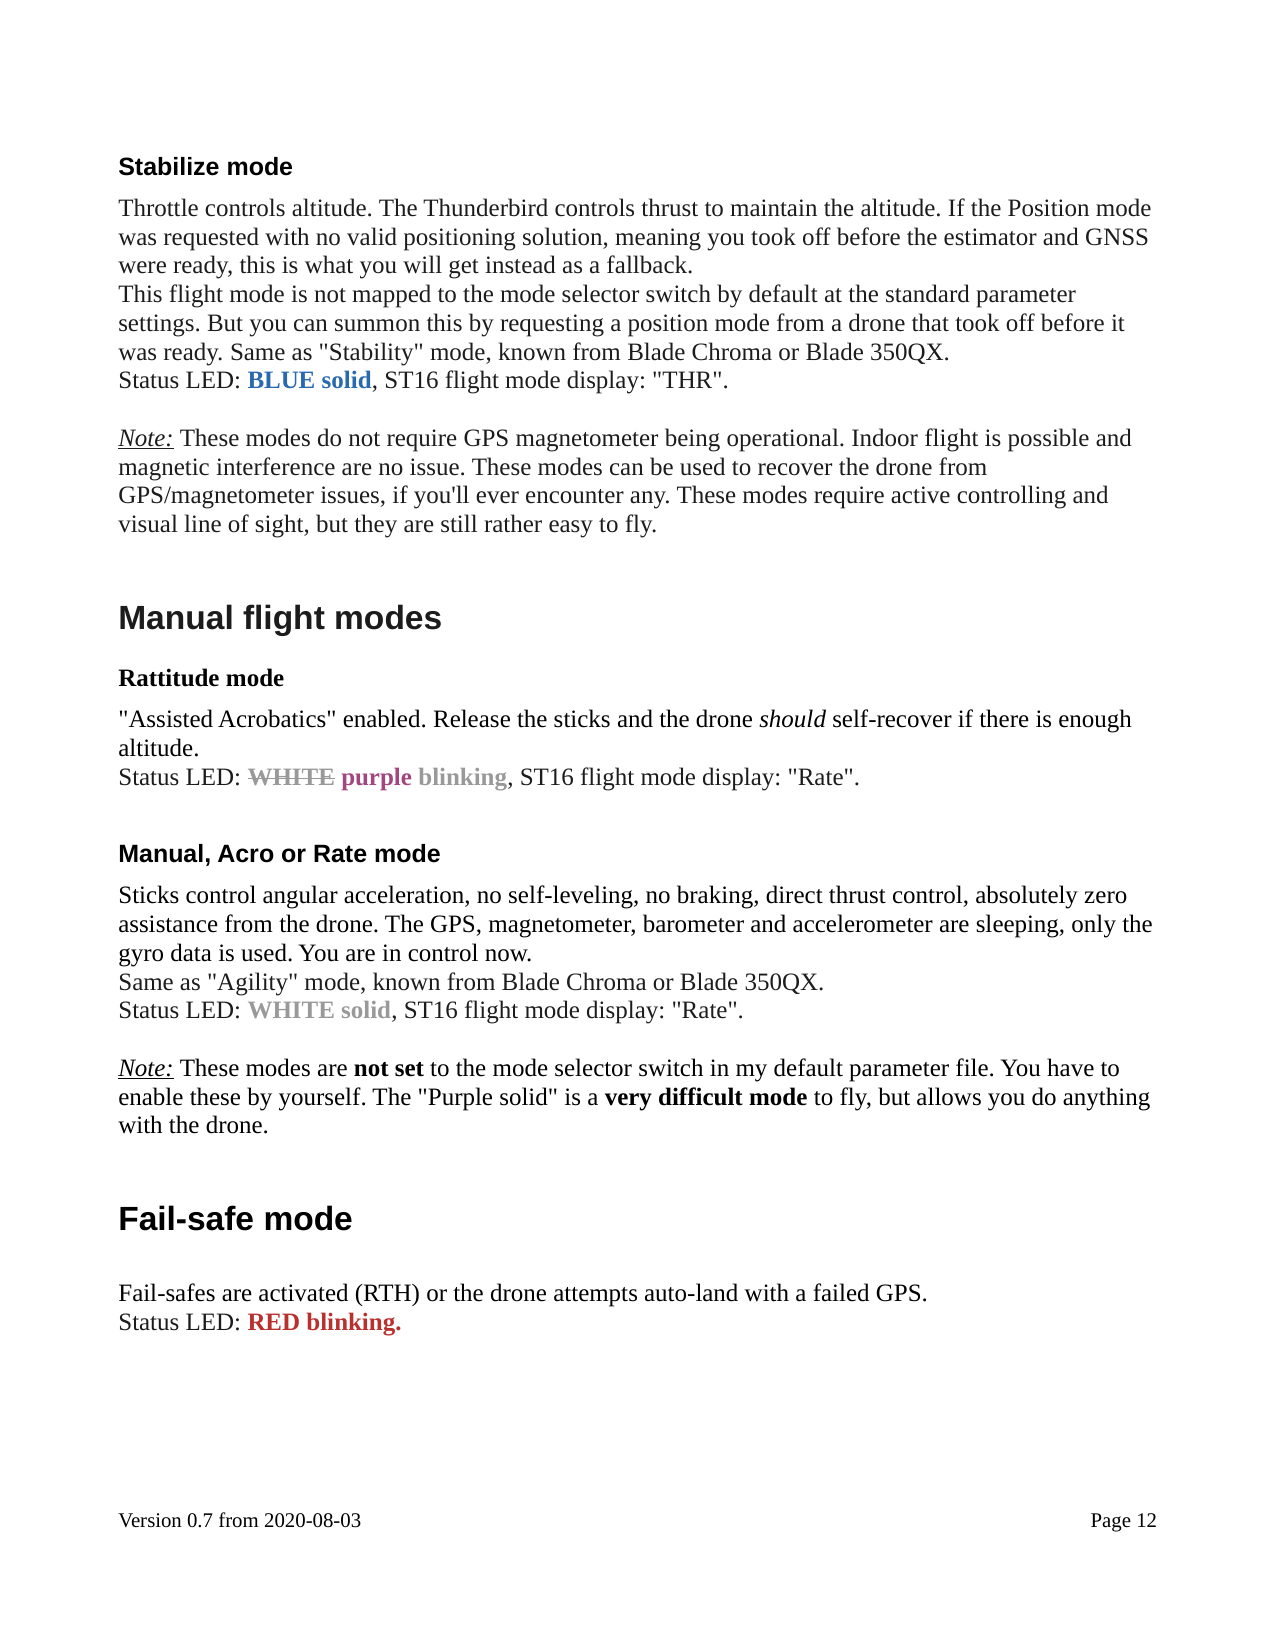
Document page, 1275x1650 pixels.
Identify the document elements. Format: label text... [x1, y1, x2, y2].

text Status LED: BLUE solid, ST16 flight mode display: "THR". Note: These modes do not require GPS magnetometer being operational. Indoor flight is possible and magnetic interference are no issue. These modes can be used to recover the drone from GPS/magnetometer issues, if you'll ever encounter any. These modes require active controlling and visual line of sight, but they are still rather easy to fly. [118, 366, 1157, 538]
text "Assisted Acrobatics" enabled. Release the sticks and the drone should self-recover if there is enough altitude. [118, 704, 1157, 762]
text This flight mode is not mapped to the mode selector switch by default at the standard parameter settings. But you can summon this by requesting a position mode from a drone that took off before it was ready. Same as "Stability" mode, known from Blade Chroma or Blade 350QX. [118, 279, 1157, 366]
text Sticks control angular acceleration, no self-leveling, no braking, direct thrust control, absolutely zero assistance from the drone. The GPS, magnetometer, barometer and accelerometer are sleeping, only the gyro data is used. You are in control now. [118, 880, 1157, 967]
subtitle Rattitude mode [118, 663, 1157, 692]
text Status LED: WHITE purple blinking, ST16 flight mode display: "Rate". [118, 762, 1157, 791]
text Fail-safes are activated (RTH) or the drone attempts auto-land with a failed GPS. Status LED: RED blinking. [118, 1250, 1157, 1365]
subtitle Manual flight modes [118, 559, 1157, 636]
subtitle Stabilize mode [118, 118, 1157, 181]
subtitle Manual, Acro or Rate mode [118, 805, 1157, 868]
subtitle Fail-safe mode [118, 1160, 1157, 1237]
text Throttle controls altitude. The Thunderbird controls thrust to maintain the altitude. If the Position mode was requested with no valid positioning solution, meaning you took off before the estimator and GNSS were ready, this is what you will get instead as a fallback. [118, 193, 1157, 279]
text Note: These modes are not set to the mode selector switch in my default parameter file. You have to enable these by yourself. The "Purple solid" is a very difficult mode to fly, but allows you do anything with the drone. [118, 1053, 1157, 1139]
text Same as "Agility" mode, known from Blade Chroma or Blade 350QX. Status LED: WHITE solid, ST16 flight mode display: "Rate". [118, 967, 1157, 1024]
